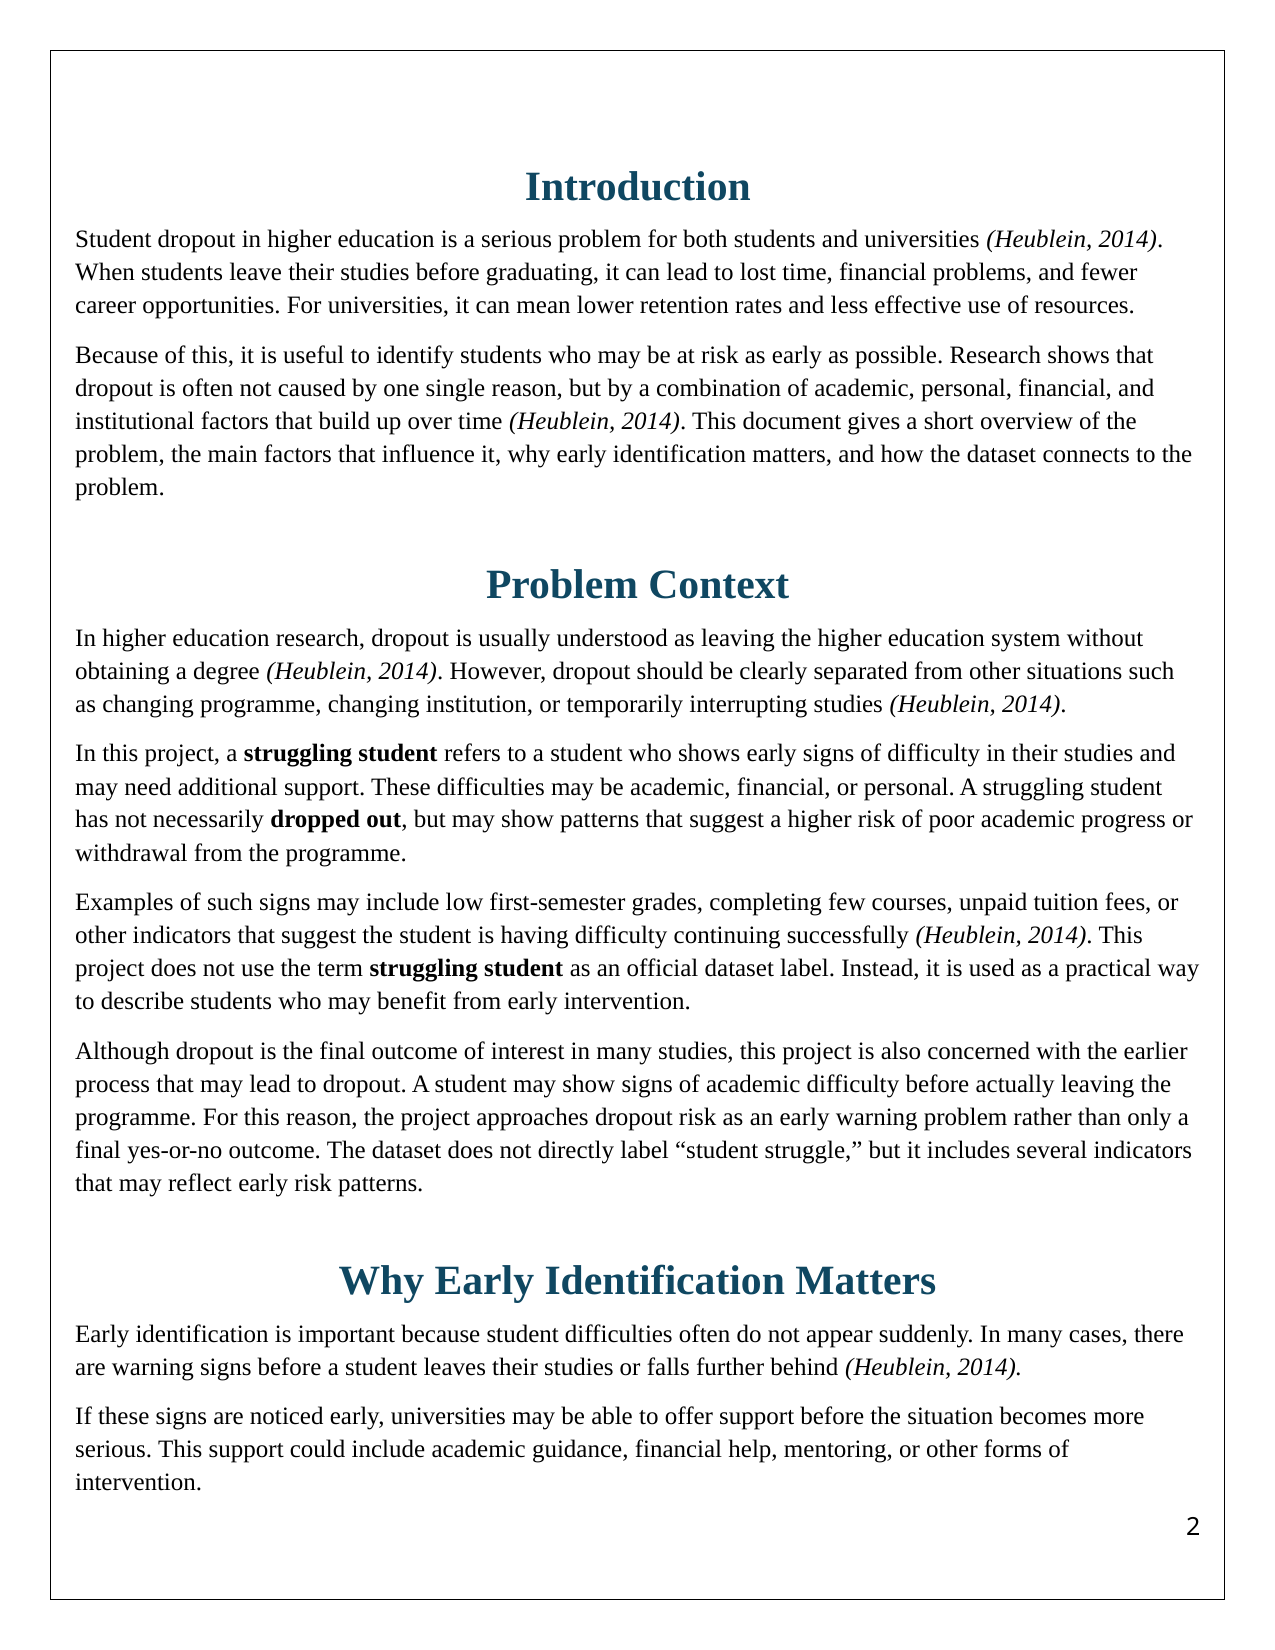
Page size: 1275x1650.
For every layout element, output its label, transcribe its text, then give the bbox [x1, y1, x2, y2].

text Although dropout is the final outcome of interest in many studies, this project is also concerned with the earlier process that may lead to dropout. A student may show signs of academic difficulty before actually leaving the programme. For this reason, the project approaches dropout risk as an early warning problem rather than only a final yes-or-no outcome. The dataset does not directly label “student struggle,” but it includes several indicators that may reflect early risk patterns. [75, 1036, 1200, 1197]
text Examples of such signs may include low first-semester grades, completing few courses, unpaid tuition fees, or other indicators that suggest the student is having difficulty continuing successfully (Heublein, 2014). This project does not use the term struggling student as an official dataset label. Instead, it is used as a practical way to describe students who may benefit from early intervention. [75, 887, 1200, 1015]
subtitle Introduction [75, 161, 1200, 209]
subtitle Problem Context [75, 559, 1200, 607]
text In higher education research, dropout is usually understood as leaving the higher education system without obtaining a degree (Heublein, 2014). However, dropout should be clearly separated from other situations such as changing programme, changing institution, or temporarily interrupting studies (Heublein, 2014). [75, 623, 1200, 718]
text Because of this, it is useful to identify students who may be at risk as early as possible. Research shows that dropout is often not caused by one single reason, but by a combination of academic, personal, financial, and institutional factors that build up over time (Heublein, 2014). This document gives a short overview of the problem, the main factors that influence it, why early identification matters, and how the dataset connects to the problem. [75, 340, 1200, 501]
text In this project, a struggling student refers to a student who shows early signs of difficulty in their studies and may need additional support. These difficulties may be academic, financial, or personal. A struggling student has not necessarily dropped out, but may show patterns that suggest a higher risk of poor academic progress or withdrawal from the programme. [75, 738, 1200, 866]
subtitle Why Early Identification Matters [75, 1255, 1200, 1303]
text If these signs are noticed early, universities may be able to offer support before the situation becomes more serious. This support could include academic guidance, financial help, mentoring, or other forms of intervention. [75, 1401, 1200, 1496]
text Early identification is important because student difficulties often do not appear suddenly. In many cases, there are warning signs before a student leaves their studies or falls further behind (Heublein, 2014). [75, 1319, 1200, 1381]
text Student dropout in higher education is a serious problem for both students and universities (Heublein, 2014). When students leave their studies before graduating, it can lead to lost time, financial problems, and fewer career opportunities. For universities, it can mean lower retention rates and less effective use of resources. [75, 224, 1200, 319]
